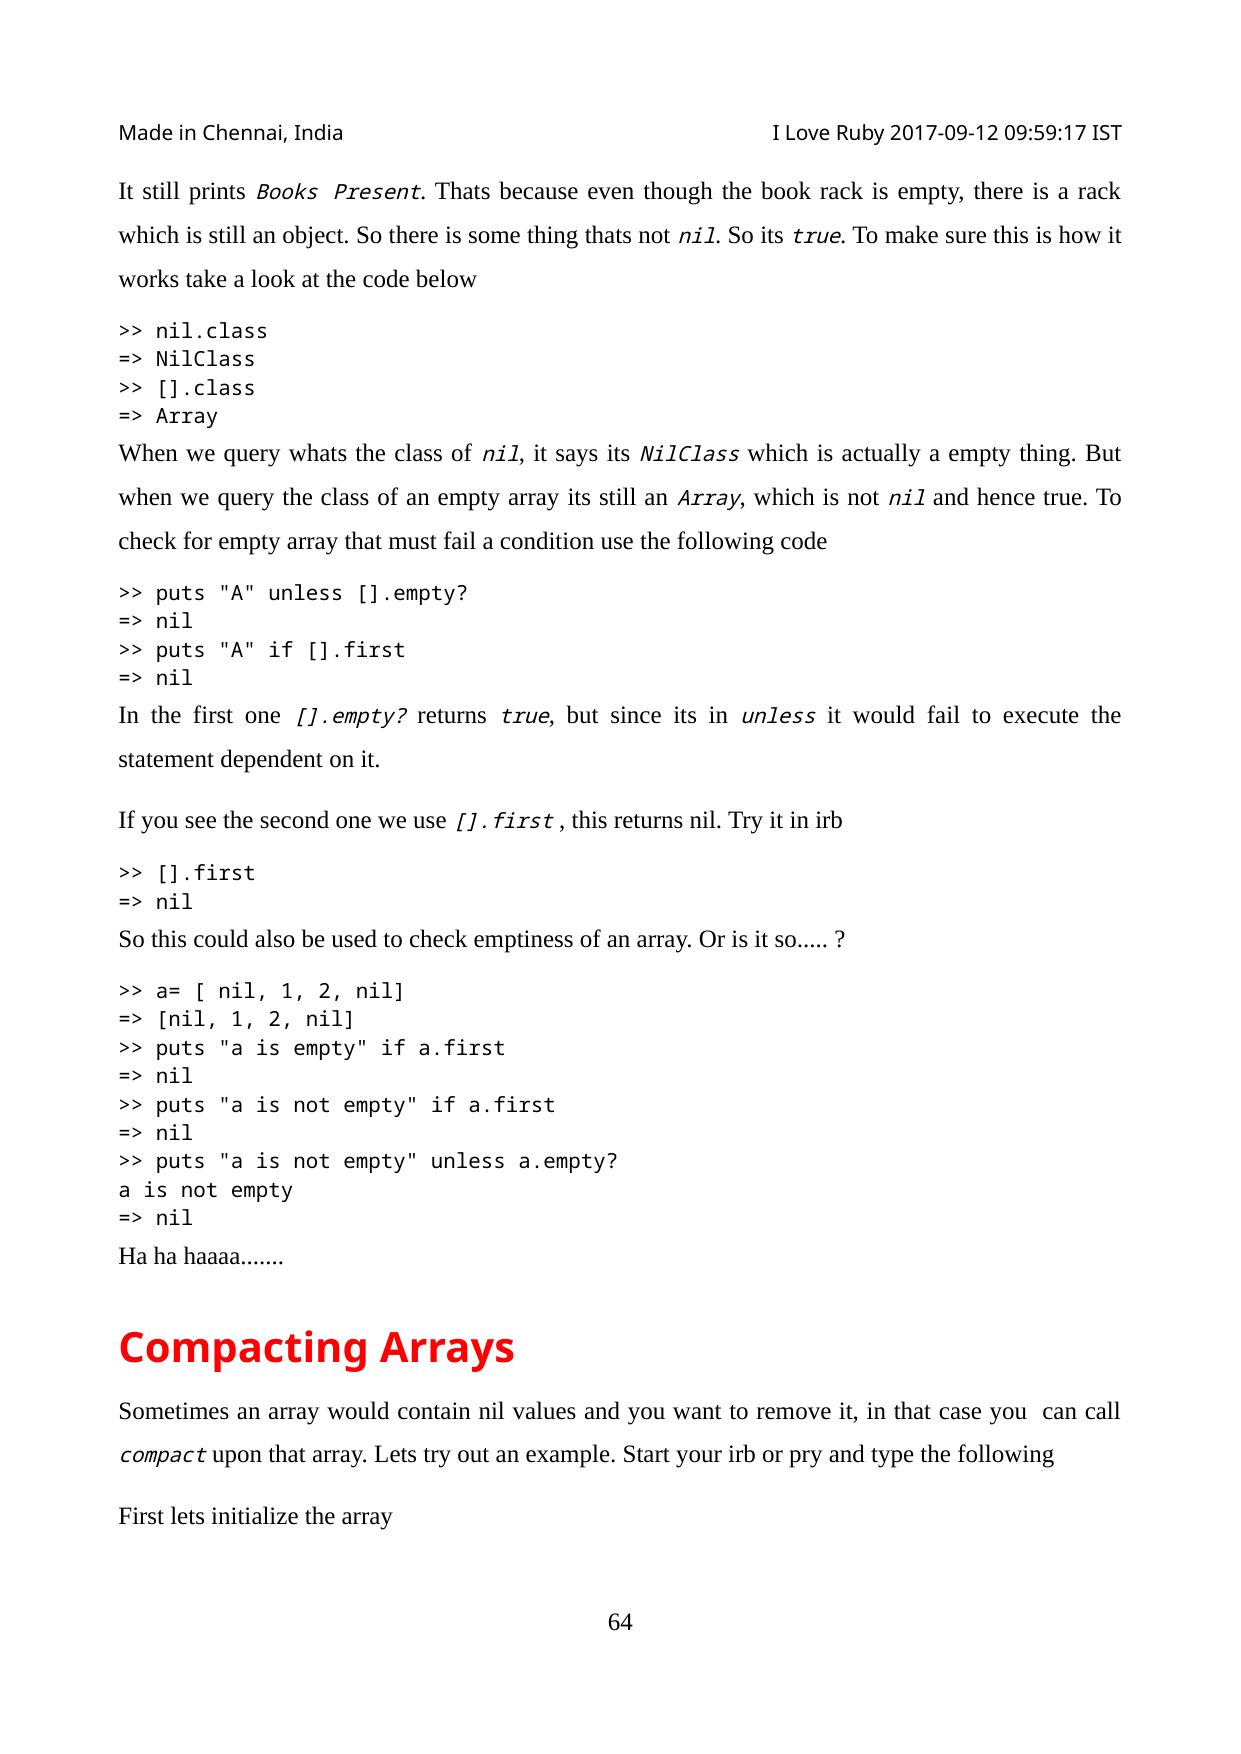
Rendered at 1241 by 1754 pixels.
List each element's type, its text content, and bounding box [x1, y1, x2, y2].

text >> a= [ nil, 1, 2, nil] [118, 976, 1122, 1004]
text >> puts "A" if [].first [118, 635, 1122, 663]
text >> puts "a is not empty" unless a.empty? [118, 1147, 1122, 1175]
text => Array [118, 401, 1122, 429]
text >> [].class [118, 373, 1122, 401]
text => [nil, 1, 2, nil] [118, 1004, 1122, 1033]
text If you see the second one we use [].first , this returns nil. Try it in irb [118, 805, 1122, 835]
text >> puts "A" unless [].empty? [118, 578, 1122, 606]
text When we query whats the class of nil, it says its NilClass which is actually a empty thing. But when we query the class of an empty array its still an Array, which is not nil and hence true. To check for empty array that must fail a condition use the following code [118, 438, 1122, 555]
text >> puts "a is empty" if a.first [118, 1033, 1122, 1061]
text => nil [118, 1203, 1122, 1232]
text => nil [118, 887, 1122, 915]
text a is not empty [118, 1175, 1122, 1203]
text => nil [118, 1061, 1122, 1090]
text It still prints Books Present. Thats because even though the book rack is empty, there is a rack which is still an object. So there is some thing thats not nil. So its true. To make sure this is how it works take a look at the code below [118, 176, 1122, 292]
text First lets initialize the array [118, 1501, 1122, 1530]
text So this could also be used to check emptiness of an array. Or is it so..... ? [118, 924, 1122, 953]
text >> puts "a is not empty" if a.first [118, 1090, 1122, 1118]
subtitle Compacting Arrays [118, 1318, 1122, 1374]
text => nil [118, 663, 1122, 692]
text => NilClass [118, 344, 1122, 373]
text >> [].first [118, 858, 1122, 887]
text >> nil.class [118, 316, 1122, 344]
text => nil [118, 606, 1122, 635]
text => nil [118, 1118, 1122, 1147]
text In the first one [].empty? returns true, but since its in unless it would fail to execute the statement dependent on it. [118, 701, 1122, 773]
text Ha ha haaaa....... [118, 1241, 1122, 1269]
text Sometimes an array would contain nil values and you want to remove it, in that case you can call compact upon that array. Lets try out an example. Start your irb or pry and type the following [118, 1396, 1122, 1468]
